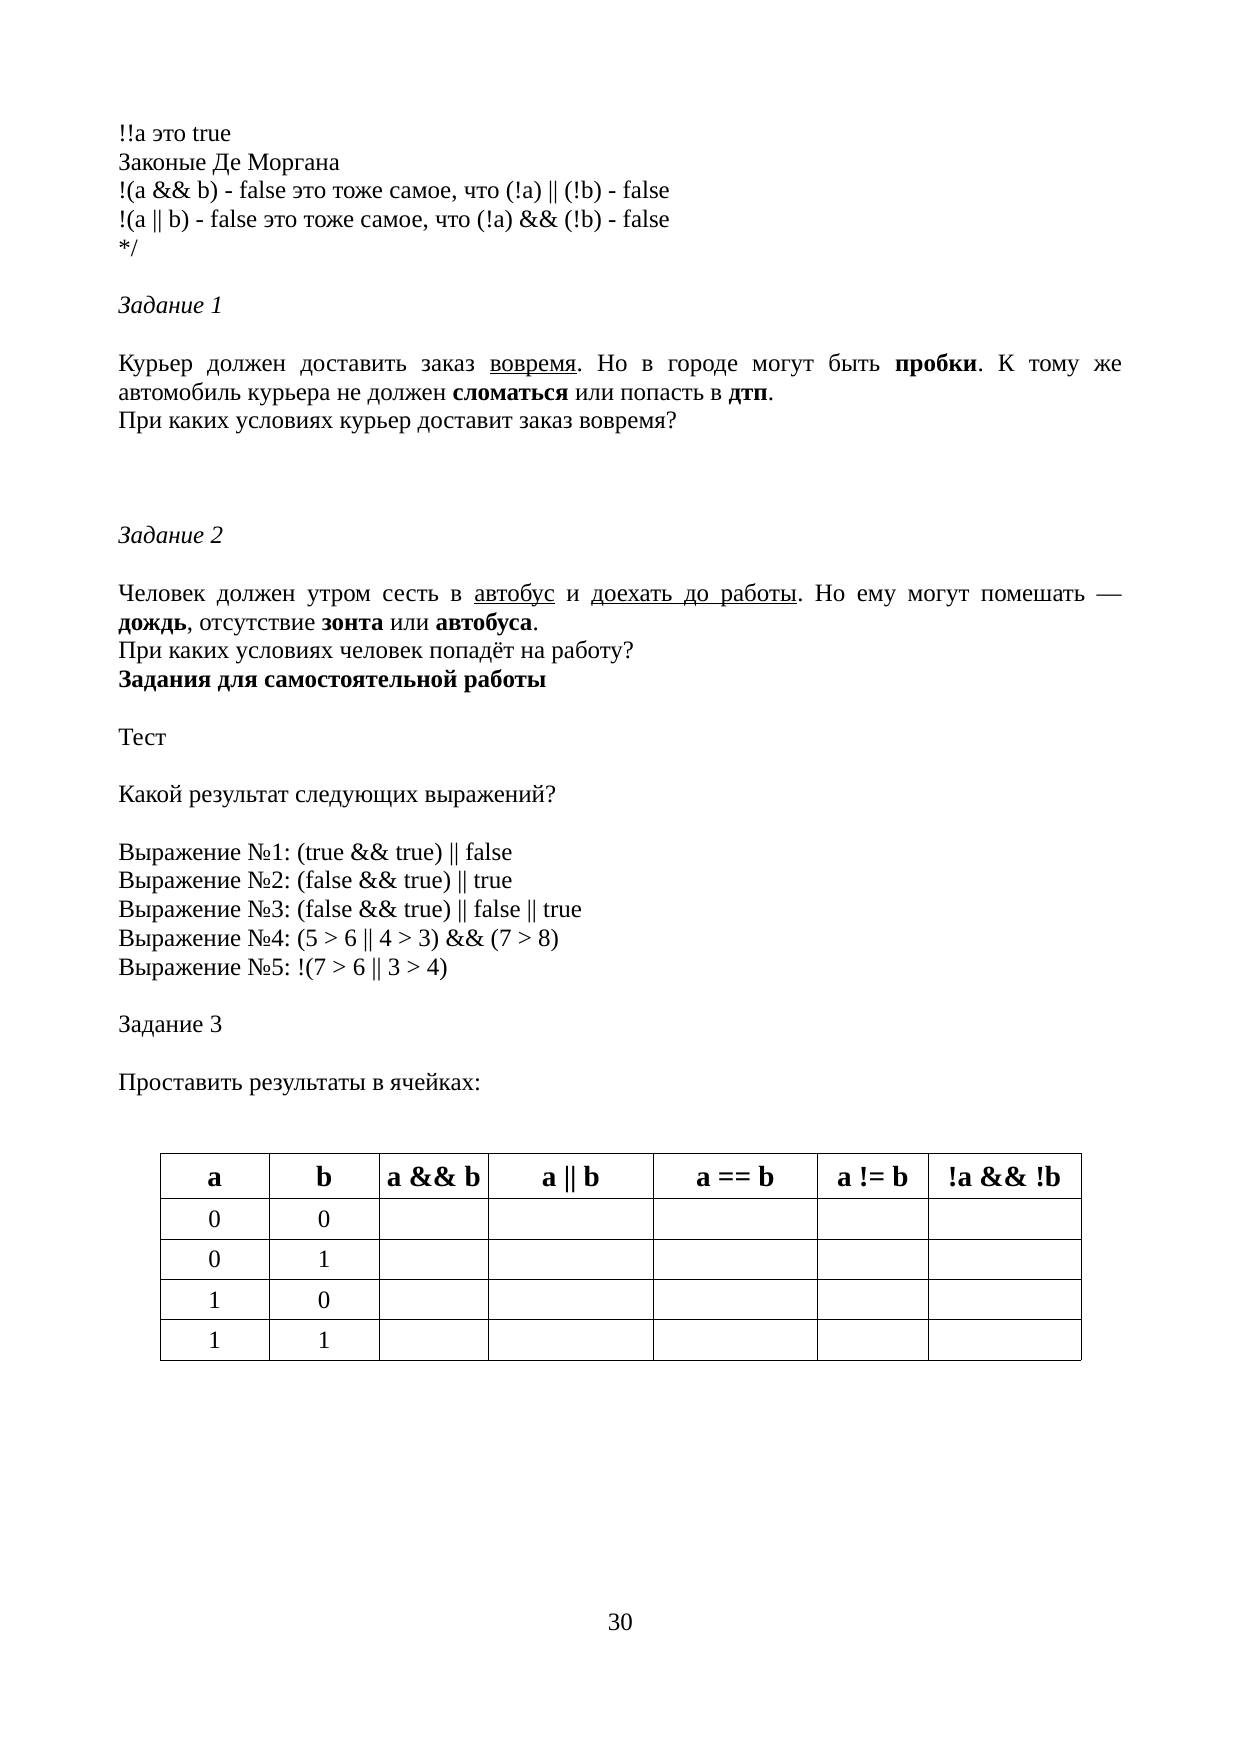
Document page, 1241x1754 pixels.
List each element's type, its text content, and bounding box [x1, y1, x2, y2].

table_cell [380, 1240, 488, 1279]
text Задание 3 [118, 1009, 1122, 1038]
text Тест [118, 722, 1122, 751]
text Проставить результаты в ячейках: [118, 1067, 1122, 1096]
table_cell [818, 1240, 928, 1279]
text Выражение №1: (true && true) || false [118, 837, 1122, 866]
table_cell [489, 1240, 653, 1279]
text Какой результат следующих выражений? [118, 779, 1122, 808]
text При каких условиях человек попадёт на работу? [118, 636, 1122, 664]
table_cell 0 [270, 1199, 379, 1238]
text Выражение №2: (false && true) || true [118, 866, 1122, 894]
table_header a || b [489, 1154, 653, 1198]
table_header a != b [818, 1154, 928, 1198]
text Выражение №5: !(7 > 6 || 3 > 4) [118, 952, 1122, 981]
table_cell 0 [161, 1199, 269, 1238]
text !(a && b) - false это тоже самое, что (!a) || (!b) - false [118, 176, 1122, 204]
table_cell 0 [161, 1240, 269, 1279]
table_cell [489, 1320, 653, 1359]
table_cell [489, 1280, 653, 1319]
table_header a [161, 1154, 269, 1198]
text Задание 2 [118, 521, 1122, 549]
text !(a || b) - false это тоже самое, что (!a) && (!b) - false [118, 204, 1122, 233]
table_cell 1 [161, 1320, 269, 1359]
table_cell [818, 1280, 928, 1319]
table_cell [929, 1320, 1081, 1359]
table_cell [380, 1280, 488, 1319]
table_cell 1 [161, 1280, 269, 1319]
table_cell 1 [270, 1320, 379, 1359]
text Выражение №4: (5 > 6 || 4 > 3) && (7 > 8) [118, 923, 1122, 952]
table_cell [654, 1320, 817, 1359]
table_cell [380, 1199, 488, 1238]
table_cell 0 [270, 1280, 379, 1319]
table_cell [818, 1199, 928, 1238]
text */ [118, 233, 1122, 262]
text Задание 1 [118, 291, 1122, 319]
table_header !a && !b [929, 1154, 1081, 1198]
text Выражение №3: (false && true) || false || true [118, 894, 1122, 923]
table_header a && b [380, 1154, 488, 1198]
table_cell [489, 1199, 653, 1238]
table_cell [654, 1240, 817, 1279]
table_cell [654, 1199, 817, 1238]
table_cell [929, 1240, 1081, 1279]
table_header a == b [654, 1154, 817, 1198]
text Законые Де Моргана [118, 147, 1122, 176]
table_cell [818, 1320, 928, 1359]
table_cell [654, 1280, 817, 1319]
text Человек должен утром сесть в автобус и доехать до работы. Но ему могут помешать — дождь, отсутствие зонта или автобуса. [118, 578, 1122, 636]
table_cell [929, 1280, 1081, 1319]
text При каких условиях курьер доставит заказ вовремя? [118, 406, 1122, 434]
text !!a это true [118, 118, 1122, 147]
text Курьер должен доставить заказ вовремя. Но в городе могут быть пробки. К тому же автомобиль курьера не должен сломаться или попасть в дтп. [118, 348, 1122, 406]
text Задания для самостоятельной работы [118, 664, 1122, 693]
table_header b [270, 1154, 379, 1198]
table_cell [929, 1199, 1081, 1238]
table_cell [380, 1320, 488, 1359]
table_cell 1 [270, 1240, 379, 1279]
